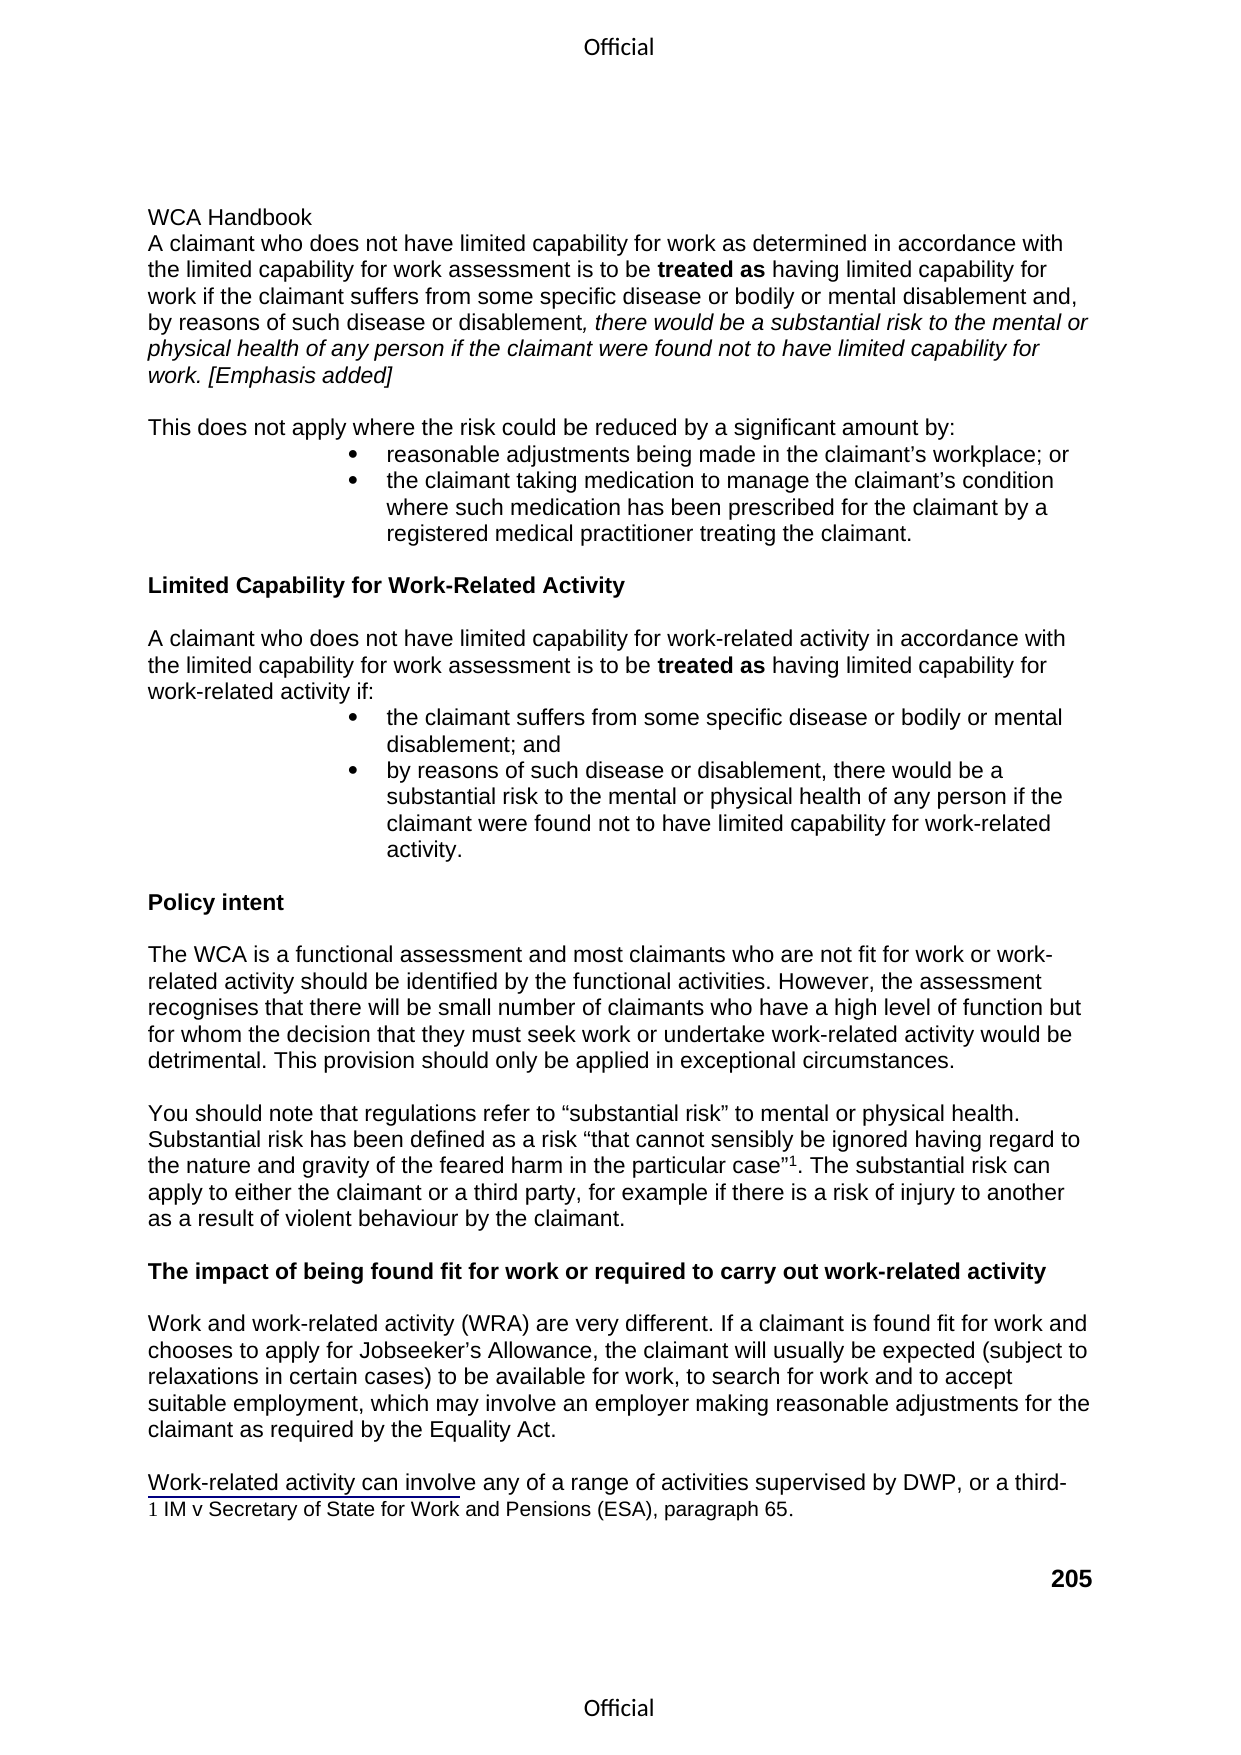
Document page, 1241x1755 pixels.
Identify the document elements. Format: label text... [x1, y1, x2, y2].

text A claimant who does not have limited capability for work as determined in accordance with the limited capability for work assessment is to be treated as having limited capability for work if the claimant suffers from some specific disease or bodily or mental disablement and, by reasons of such disease or disablement, there would be a substantial risk to the mental or physical health of any person if the claimant were found not to have limited capability for work. [Emphasis added] [148, 230, 1093, 388]
text A claimant who does not have limited capability for work-related activity in accordance with the limited capability for work assessment is to be treated as having limited capability for work-related activity if: [148, 625, 1093, 704]
text Work and work-related activity (WRA) are very different. If a claimant is found fit for work and chooses to apply for Jobseeker’s Allowance, the claimant will usually be expected (subject to relaxations in certain cases) to be available for work, to search for work and to accept suitable employment, which may involve an employer making reasonable adjustments for the claimant as required by the Equality Act. [148, 1310, 1093, 1442]
text The WCA is a functional assessment and most claimants who are not fit for work or work-related activity should be identified by the functional activities. However, the assessment recognises that there will be small number of claimants who have a high level of function but for whom the decision that they must seek work or undertake work-related activity would be detrimental. This provision should only be applied in exceptional circumstances. [148, 941, 1093, 1073]
text Policy intent [148, 889, 1093, 915]
text This does not apply where the risk could be reduced by a significant amount by: [148, 414, 1093, 441]
text IM v Secretary of State for Work and Pensions (ESA), paragraph 65. [148, 1497, 1093, 1521]
list the claimant suffers from some specific disease or bodily or mental disablement; and [349, 704, 1093, 757]
text The impact of being found fit for work or required to carry out work-related activity [148, 1258, 1093, 1284]
text Work-related activity can involve any of a range of activities supervised by DWP, or a third- [148, 1468, 1093, 1495]
list by reasons of such disease or disablement, there would be a substantial risk to the mental or physical health of any person if the claimant were found not to have limited capability for work-related activity. [349, 757, 1093, 862]
text Limited Capability for Work-Related Activity [148, 572, 1093, 599]
list reasonable adjustments being made in the claimant’s workplace; or [349, 441, 1093, 467]
text You should note that regulations refer to “substantial risk” to mental or physical health. Substantial risk has been defined as a risk “that cannot sensibly be ignored having regard to the nature and gravity of the feared harm in the particular case”. The substantial risk can apply to either the claimant or a third party, for example if there is a risk of injury to another as a result of violent behaviour by the claimant. [148, 1099, 1093, 1231]
list the claimant taking medication to manage the claimant’s condition where such medication has been prescribed for the claimant by a registered medical practitioner treating the claimant. [349, 467, 1093, 546]
